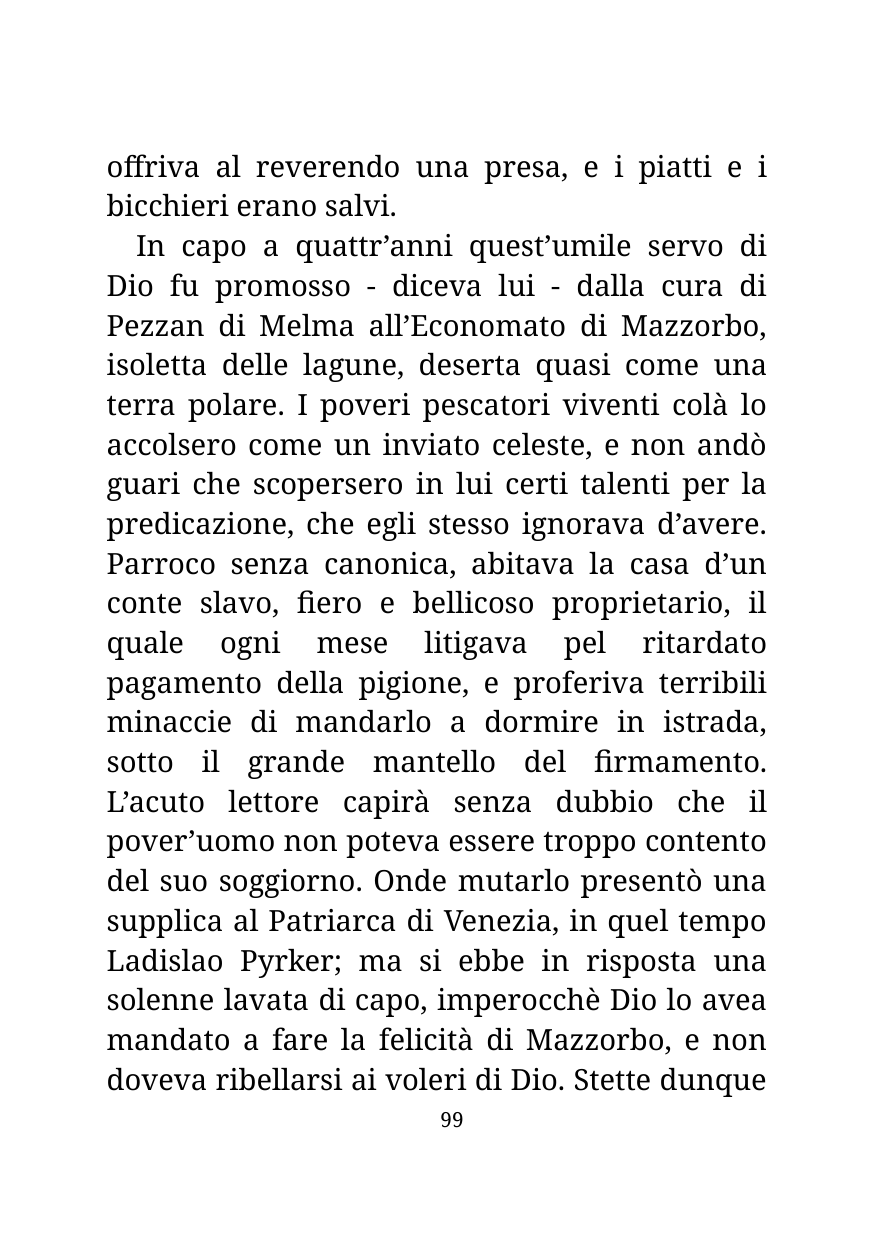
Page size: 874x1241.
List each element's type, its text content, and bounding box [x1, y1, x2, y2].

text offriva al reverendo una presa, e i piatti e i bicchieri erano salvi. [106, 146, 768, 225]
text In capo a quattr’anni quest’umile servo di Dio fu promosso - diceva lui - dalla cura di Pezzan di Melma all’Economato di Mazzorbo, isoletta delle lagune, deserta quasi come una terra polare. I poveri pescatori viventi colà lo accolsero come un inviato celeste, e non andò guari che scopersero in lui certi talenti per la predicazione, che egli stesso ignorava d’avere. Parroco senza canonica, abitava la casa d’un conte slavo, fiero e bellicoso proprietario, il quale ogni mese litigava pel ritardato pagamento della pigione, e proferiva terribili minaccie di mandarlo a dormire in istrada, sotto il grande mantello del firmamento. L’acuto lettore capirà senza dubbio che il pover’uomo non poteva essere troppo contento del suo soggiorno. Onde mutarlo presentò una supplica al Patriarca di Venezia, in quel tempo Ladislao Pyrker; ma si ebbe in risposta una solenne lavata di capo, imperocchè Dio lo avea mandato a fare la felicità di Mazzorbo, e non doveva ribellarsi ai voleri di Dio. Stette dunque [106, 225, 768, 1098]
